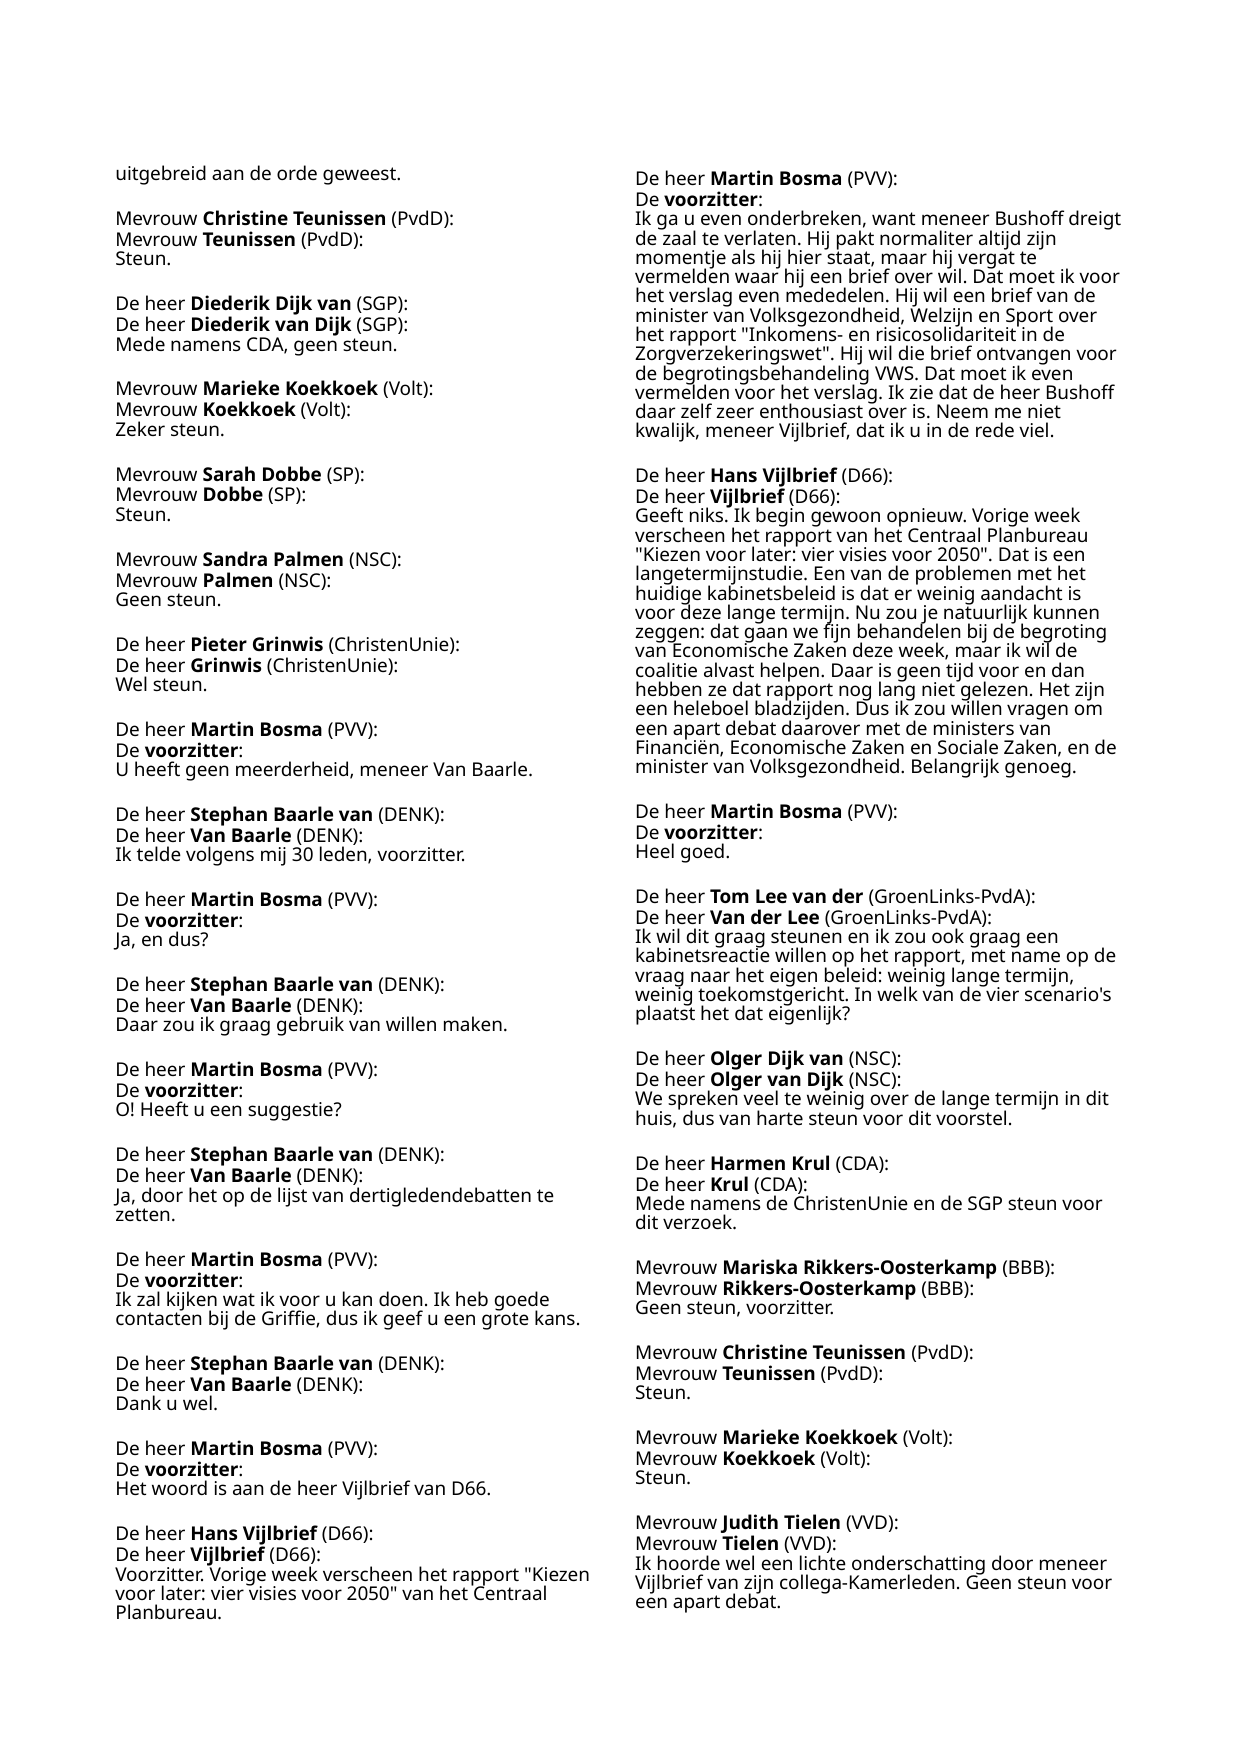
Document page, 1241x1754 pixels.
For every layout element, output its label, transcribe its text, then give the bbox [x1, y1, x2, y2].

text Ik zal kijken wat ik voor u kan doen. Ik heb goede contacten bij de Griffie, dus ik geef u een grote kans. [115, 1291, 605, 1329]
text Mevrouw Christine Teunissen (PvdD): [115, 205, 605, 231]
text Ik ga u even onderbreken, want meneer Bushoff dreigt de zaal te verlaten. Hij pakt normaliter altijd zijn momentje als hij hier staat, maar hij vergat te vermelden waar hij een brief over wil. Dat moet ik voor het verslag even mededelen. Hij wil een brief van de minister van Volksgezondheid, Welzijn en Sport over het rapport "Inkomens- en risicosolidariteit in de Zorgverzekeringswet". Hij wil die brief ontvangen voor de begrotingsbehandeling VWS. Dat moet ik even vermelden voor het verslag. Ik zie dat de heer Bushoff daar zelf zeer enthousiast over is. Neem me niet kwalijk, meneer Vijlbrief, dat ik u in de rede viel. [635, 210, 1125, 442]
text De heer Vijlbrief (D66): [635, 488, 1125, 507]
text O! Heeft u een suggestie? [115, 1101, 605, 1121]
text Ik hoorde wel een lichte onderschatting door meneer Vijlbrief van zijn collega-Kamerleden. Geen steun voor een apart debat. [635, 1554, 1125, 1612]
text Steun. [635, 1384, 1125, 1403]
text De heer Diederik van Dijk (SGP): [115, 316, 605, 336]
text Mevrouw Christine Teunissen (PvdD): [635, 1339, 1125, 1365]
text De heer Tom Lee van der (GroenLinks-PvdA): [635, 883, 1125, 909]
text Mevrouw Palmen (NSC): [115, 572, 605, 591]
text Geen steun. [115, 591, 605, 610]
text De heer Stephan Baarle van (DENK): [115, 971, 605, 997]
text We spreken veel te weinig over de lange termijn in dit huis, dus van harte steun voor dit voorstel. [635, 1090, 1125, 1129]
text Mevrouw Teunissen (PvdD): [635, 1365, 1125, 1384]
text Steun. [115, 250, 605, 270]
text De heer Stephan Baarle van (DENK): [115, 1142, 605, 1167]
text Ja, door het op de lijst van dertigledendebatten te zetten. [115, 1187, 605, 1225]
text De heer Van Baarle (DENK): [115, 1376, 605, 1395]
text Mevrouw Judith Tielen (VVD): [635, 1509, 1125, 1535]
text Daar zou ik graag gebruik van willen maken. [115, 1016, 605, 1036]
text Ik wil dit graag steunen en ik zou ook graag een kabinetsreactie willen op het rapport, met name op de vraag naar het eigen beleid: weinig lange termijn, weinig toekomstgericht. In welk van de vier scenario's plaatst het dat eigenlijk? [635, 928, 1125, 1024]
text De heer Martin Bosma (PVV): [115, 1056, 605, 1082]
text De heer Olger van Dijk (NSC): [635, 1071, 1125, 1090]
text Mevrouw Mariska Rikkers-Oosterkamp (BBB): [635, 1254, 1125, 1280]
text Geeft niks. Ik begin gewoon opnieuw. Vorige week verscheen het rapport van het Centraal Planbureau "Kiezen voor later: vier visies voor 2050". Dat is een langetermijnstudie. Een van de problemen met het huidige kabinetsbeleid is dat er weinig aandacht is voor deze lange termijn. Nu zou je natuurlijk kunnen zeggen: dat gaan we fijn behandelen bij de begroting van Economische Zaken deze week, maar ik wil de coalitie alvast helpen. Daar is geen tijd voor en dan hebben ze dat rapport nog lang niet gelezen. Het zijn een heleboel bladzijden. Dus ik zou willen vragen om een apart debat daarover met de ministers van Financiën, Economische Zaken en Sociale Zaken, en de minister van Volksgezondheid. Belangrijk genoeg. [635, 507, 1125, 777]
text Mede namens de ChristenUnie en de SGP steun voor dit verzoek. [635, 1195, 1125, 1233]
text Voorzitter. Vorige week verscheen het rapport "Kiezen voor later: vier visies voor 2050" van het Centraal Planbureau. [115, 1566, 605, 1623]
text De heer Van Baarle (DENK): [115, 827, 605, 846]
text De heer Van Baarle (DENK): [115, 1167, 605, 1187]
text Steun. [115, 506, 605, 525]
text De heer Harmen Krul (CDA): [635, 1150, 1125, 1176]
text De heer Van der Lee (GroenLinks-PvdA): [635, 909, 1125, 928]
text uitgebreid aan de orde geweest. [115, 165, 605, 184]
text De heer Martin Bosma (PVV): [115, 716, 605, 742]
text Mevrouw Sandra Palmen (NSC): [115, 546, 605, 572]
text Mevrouw Rikkers-Oosterkamp (BBB): [635, 1280, 1125, 1299]
text Mevrouw Marieke Koekkoek (Volt): [635, 1424, 1125, 1450]
text Zeker steun. [115, 421, 605, 440]
text De heer Olger Dijk van (NSC): [635, 1045, 1125, 1071]
text De heer Vijlbrief (D66): [115, 1546, 605, 1566]
text Mevrouw Marieke Koekkoek (Volt): [115, 376, 605, 401]
text De heer Hans Vijlbrief (D66): [115, 1521, 605, 1546]
text De voorzitter: [115, 1272, 605, 1291]
text Mevrouw Tielen (VVD): [635, 1535, 1125, 1554]
text De heer Van Baarle (DENK): [115, 997, 605, 1016]
text Geen steun, voorzitter. [635, 1299, 1125, 1318]
text Het woord is aan de heer Vijlbrief van D66. [115, 1480, 605, 1500]
text De heer Hans Vijlbrief (D66): [635, 462, 1125, 488]
text De voorzitter: [115, 912, 605, 931]
text De heer Krul (CDA): [635, 1176, 1125, 1195]
text Ja, en dus? [115, 931, 605, 951]
text Mevrouw Dobbe (SP): [115, 486, 605, 506]
text Mede namens CDA, geen steun. [115, 336, 605, 355]
text Heel goed. [635, 843, 1125, 862]
text De heer Stephan Baarle van (DENK): [115, 801, 605, 827]
text Mevrouw Teunissen (PvdD): [115, 231, 605, 250]
text Ik telde volgens mij 30 leden, voorzitter. [115, 846, 605, 865]
text De voorzitter: [115, 742, 605, 761]
text De voorzitter: [635, 191, 1125, 210]
text Steun. [635, 1469, 1125, 1489]
text Mevrouw Koekkoek (Volt): [115, 401, 605, 421]
text De heer Martin Bosma (PVV): [635, 798, 1125, 824]
text De heer Martin Bosma (PVV): [115, 886, 605, 912]
text De heer Grinwis (ChristenUnie): [115, 657, 605, 676]
text De heer Martin Bosma (PVV): [115, 1246, 605, 1272]
text Dank u wel. [115, 1395, 605, 1414]
text De heer Martin Bosma (PVV): [635, 165, 1125, 191]
text De voorzitter: [635, 824, 1125, 843]
text Mevrouw Sarah Dobbe (SP): [115, 461, 605, 486]
text U heeft geen meerderheid, meneer Van Baarle. [115, 761, 605, 780]
text De voorzitter: [115, 1461, 605, 1480]
text De heer Diederik Dijk van (SGP): [115, 291, 605, 316]
text Wel steun. [115, 676, 605, 695]
text Mevrouw Koekkoek (Volt): [635, 1450, 1125, 1469]
text De heer Stephan Baarle van (DENK): [115, 1350, 605, 1376]
text De heer Martin Bosma (PVV): [115, 1435, 605, 1461]
text De voorzitter: [115, 1082, 605, 1101]
text De heer Pieter Grinwis (ChristenUnie): [115, 631, 605, 657]
